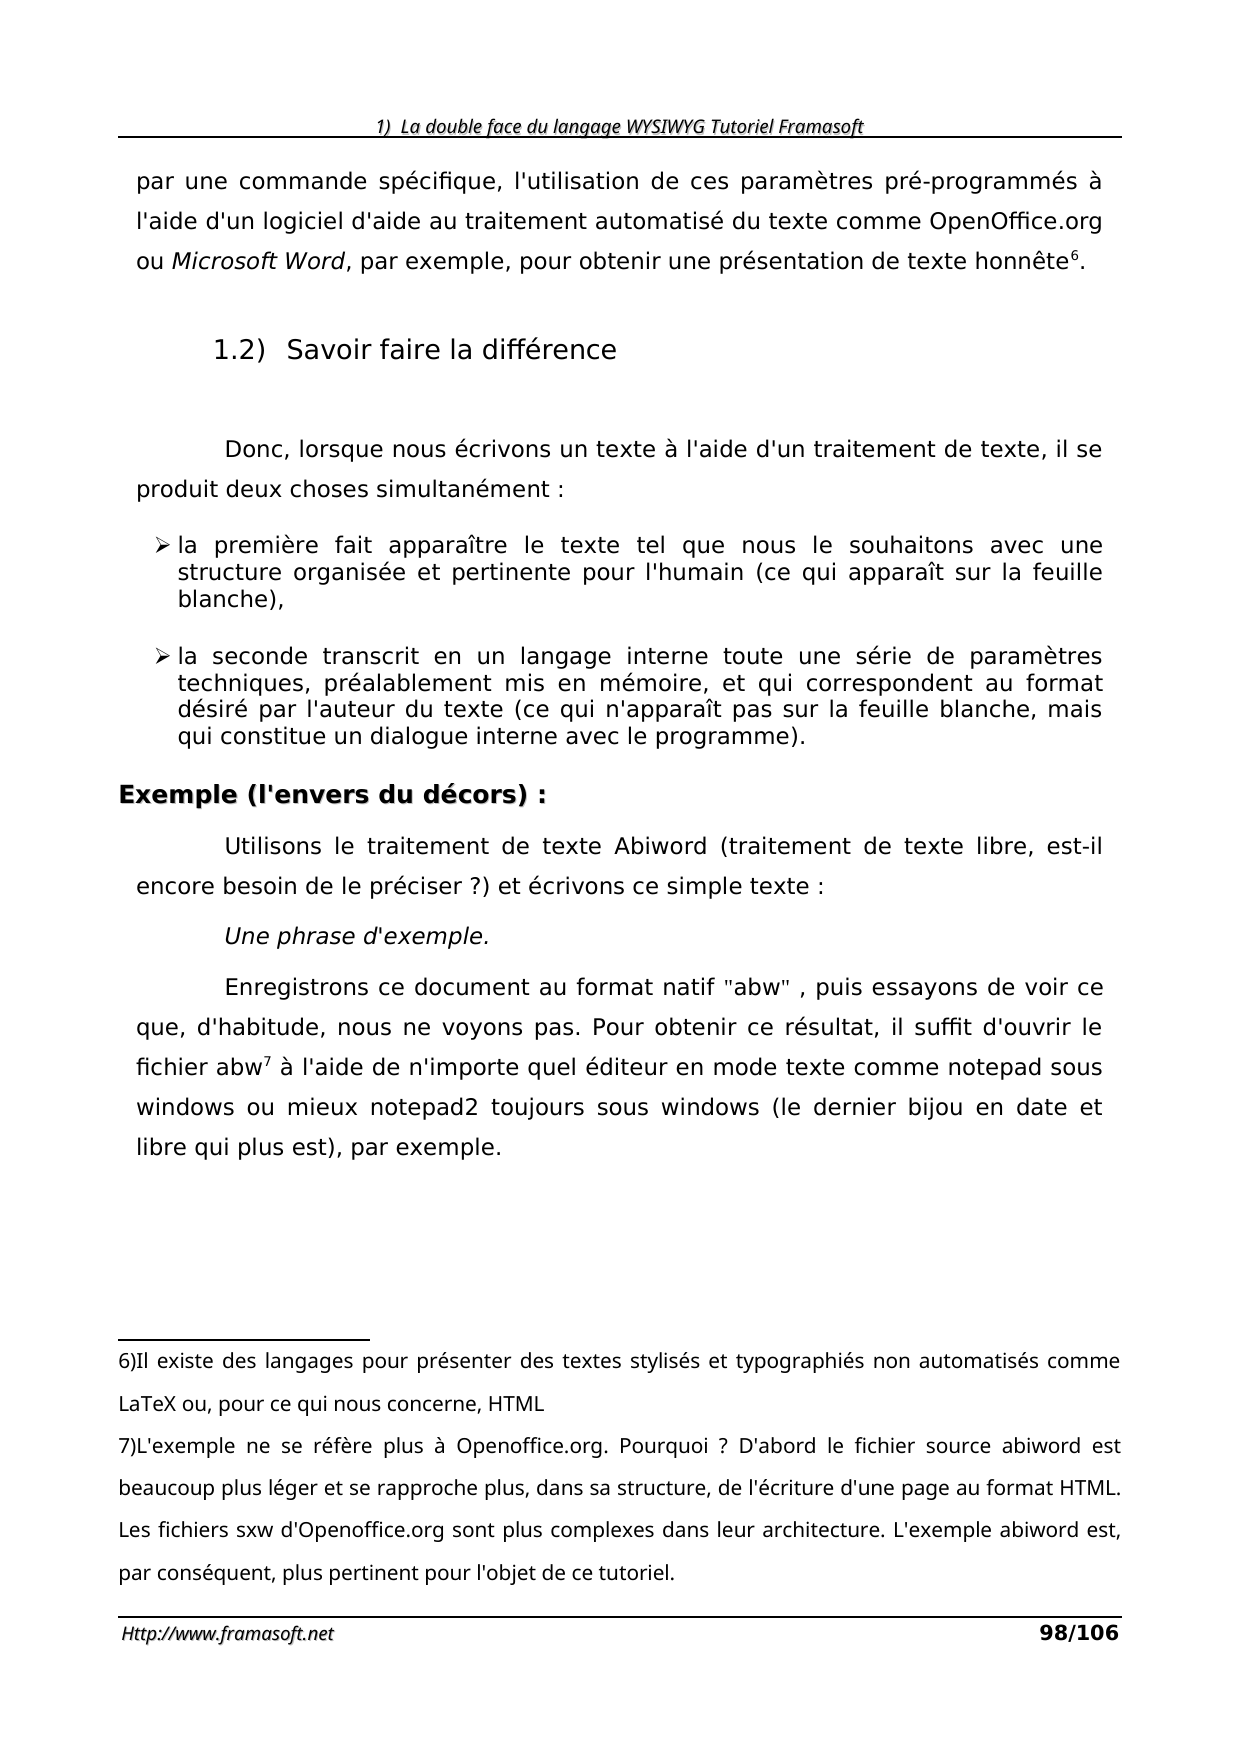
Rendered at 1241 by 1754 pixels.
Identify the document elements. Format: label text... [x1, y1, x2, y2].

text Il existe des langages pour présenter des textes stylisés et typographiés non automatisés comme LaTeX ou, pour ce qui nous concerne, HTML [118, 1346, 1122, 1417]
text Enregistrons ce document au format natif "abw" , puis essayons de voir ce que, d'habitude, nous ne voyons pas. Pour obtenir ce résultat, il suffit d'ouvrir le fichier abw à l'aide de n'importe quel éditeur en mode texte comme notepad sous windows ou mieux notepad2 toujours sous windows (le dernier bijou en date et libre qui plus est), par exemple. [136, 974, 1104, 1161]
subtitle Exemple (l'envers du décors) : [118, 780, 1122, 809]
list la seconde transcrit en un langage interne toute une série de paramètres techniques, préalablement mis en mémoire, et qui correspondent au format désiré par l'auteur du texte (ce qui n'apparaît pas sur la feuille blanche, mais qui constitue un dialogue interne avec le programme). [153, 643, 1104, 750]
list la première fait apparaître le texte tel que nous le souhaitons avec une structure organisée et pertinente pour l'humain (ce qui apparaît sur la feuille blanche), [153, 532, 1104, 613]
text Donc, lorsque nous écrivons un texte à l'aide d'un traitement de texte, il se produit deux choses simultanément : [136, 436, 1104, 503]
text Une phrase d'exemple. [136, 923, 1104, 950]
text par une commande spécifique, l'utilisation de ces paramètres pré-programmés à l'aide d'un logiciel d'aide au traitement automatisé du texte comme OpenOffice.org ou Microsoft Word, par exemple, pour obtenir une présentation de texte honnête. [136, 168, 1104, 275]
text Utilisons le traitement de texte Abiword (traitement de texte libre, est-il encore besoin de le préciser ?) et écrivons ce simple texte : [136, 833, 1104, 900]
text L'exemple ne se réfère plus à Openoffice.org. Pourquoi ? D'abord le fichier source abiword est beaucoup plus léger et se rapproche plus, dans sa structure, de l'écriture d'une page au format HTML. Les fichiers sxw d'Openoffice.org sont plus complexes dans leur architecture. L'exemple abiword est, par conséquent, plus pertinent pour l'objet de ce tutoriel. [118, 1431, 1122, 1586]
subtitle Savoir faire la différence [213, 334, 1122, 365]
